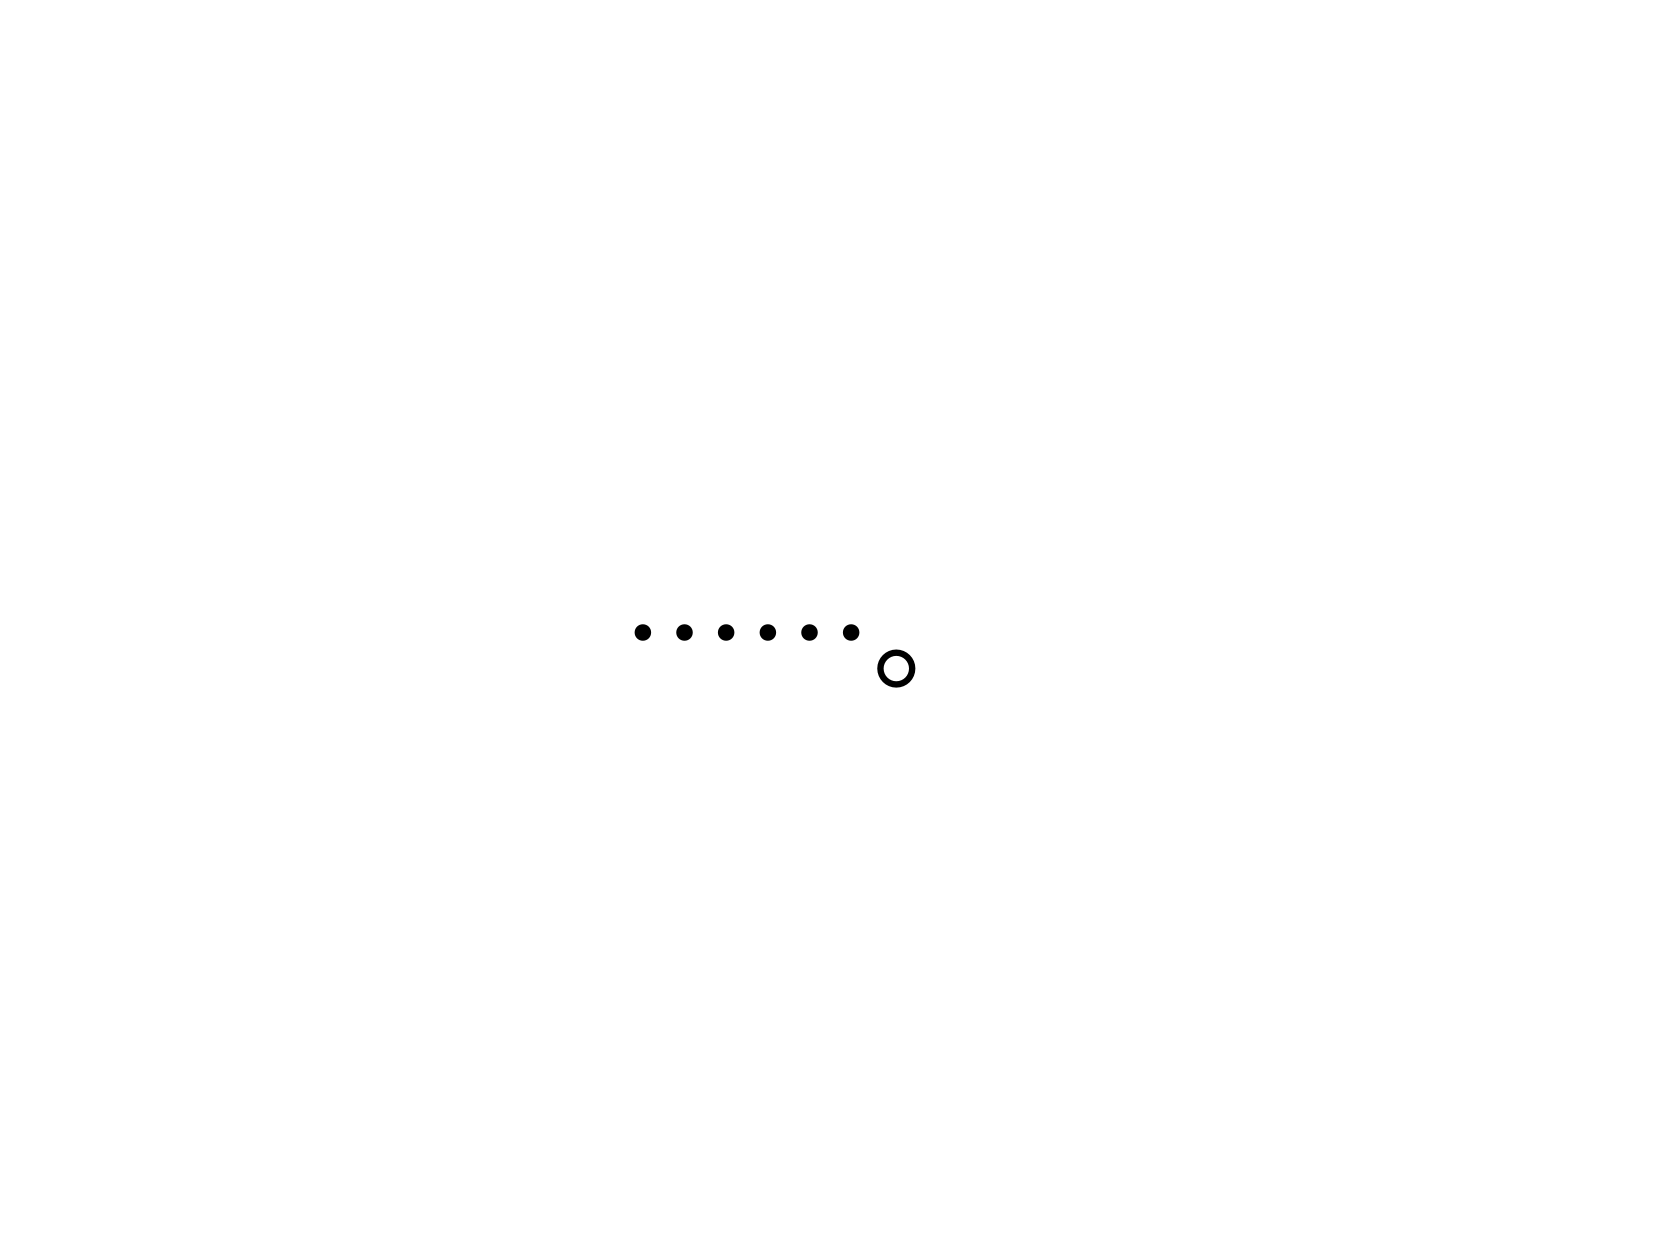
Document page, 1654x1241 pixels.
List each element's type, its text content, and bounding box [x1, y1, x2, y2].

list ……。 [82, 59, 1538, 1193]
